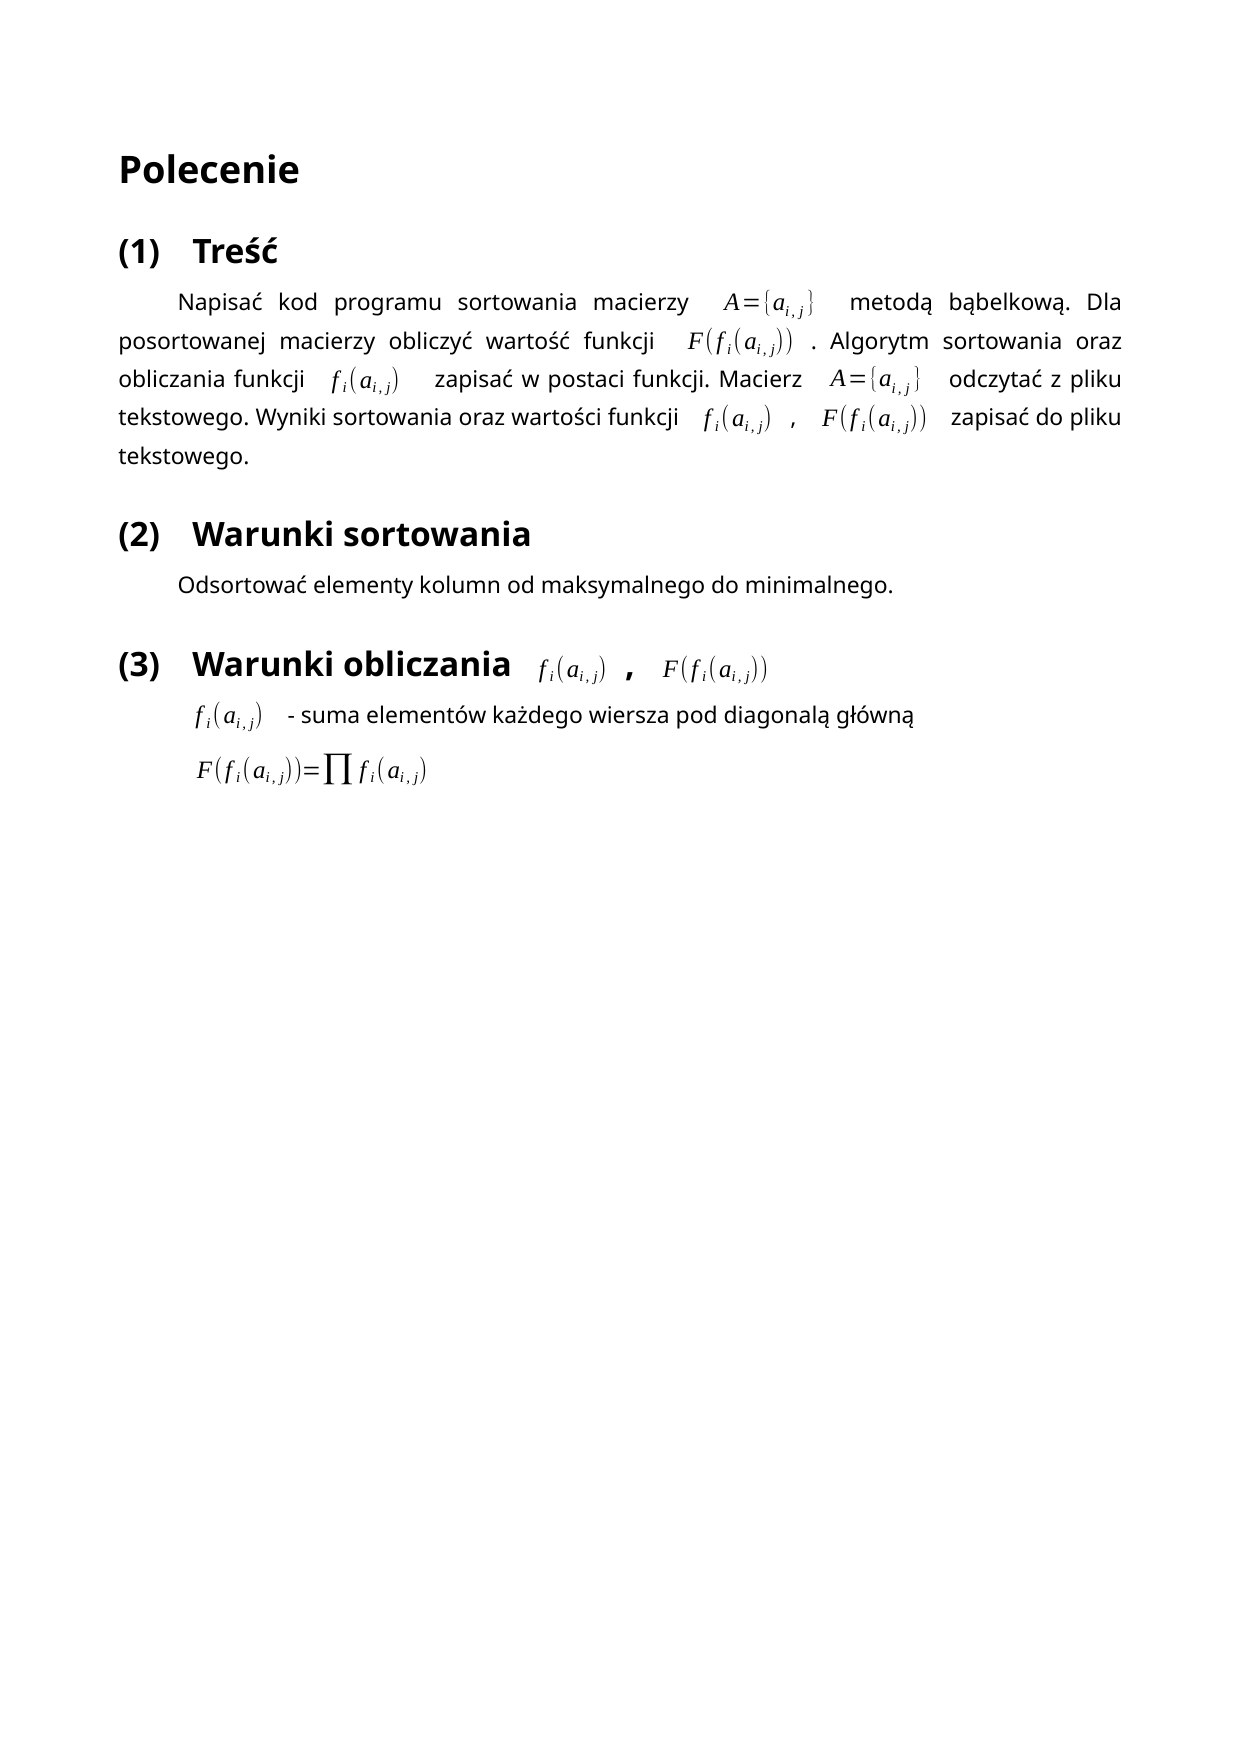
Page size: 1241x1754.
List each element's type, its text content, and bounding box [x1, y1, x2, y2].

text - suma elementów każdego wiersza pod diagonalą główną [118, 699, 1122, 732]
subtitle Warunki obliczania , [118, 641, 1122, 686]
text Odsortować elementy kolumn od maksymalnego do minimalnego. [118, 569, 1122, 600]
subtitle Warunki sortowania [118, 511, 1122, 557]
subtitle Treść [118, 228, 1122, 274]
text Napisać kod programu sortowania macierzy metodą bąbelkową. Dla posortowanej macierzy obliczyć wartość funkcji . Algorytm sortowania oraz obliczania funkcji zapisać w postaci funkcji. Macierz odczytać z pliku tekstowego. Wyniki sortowania oraz wartości funkcji , zapisać do pliku tekstowego. [118, 286, 1122, 471]
subtitle Polecenie [118, 143, 1122, 195]
